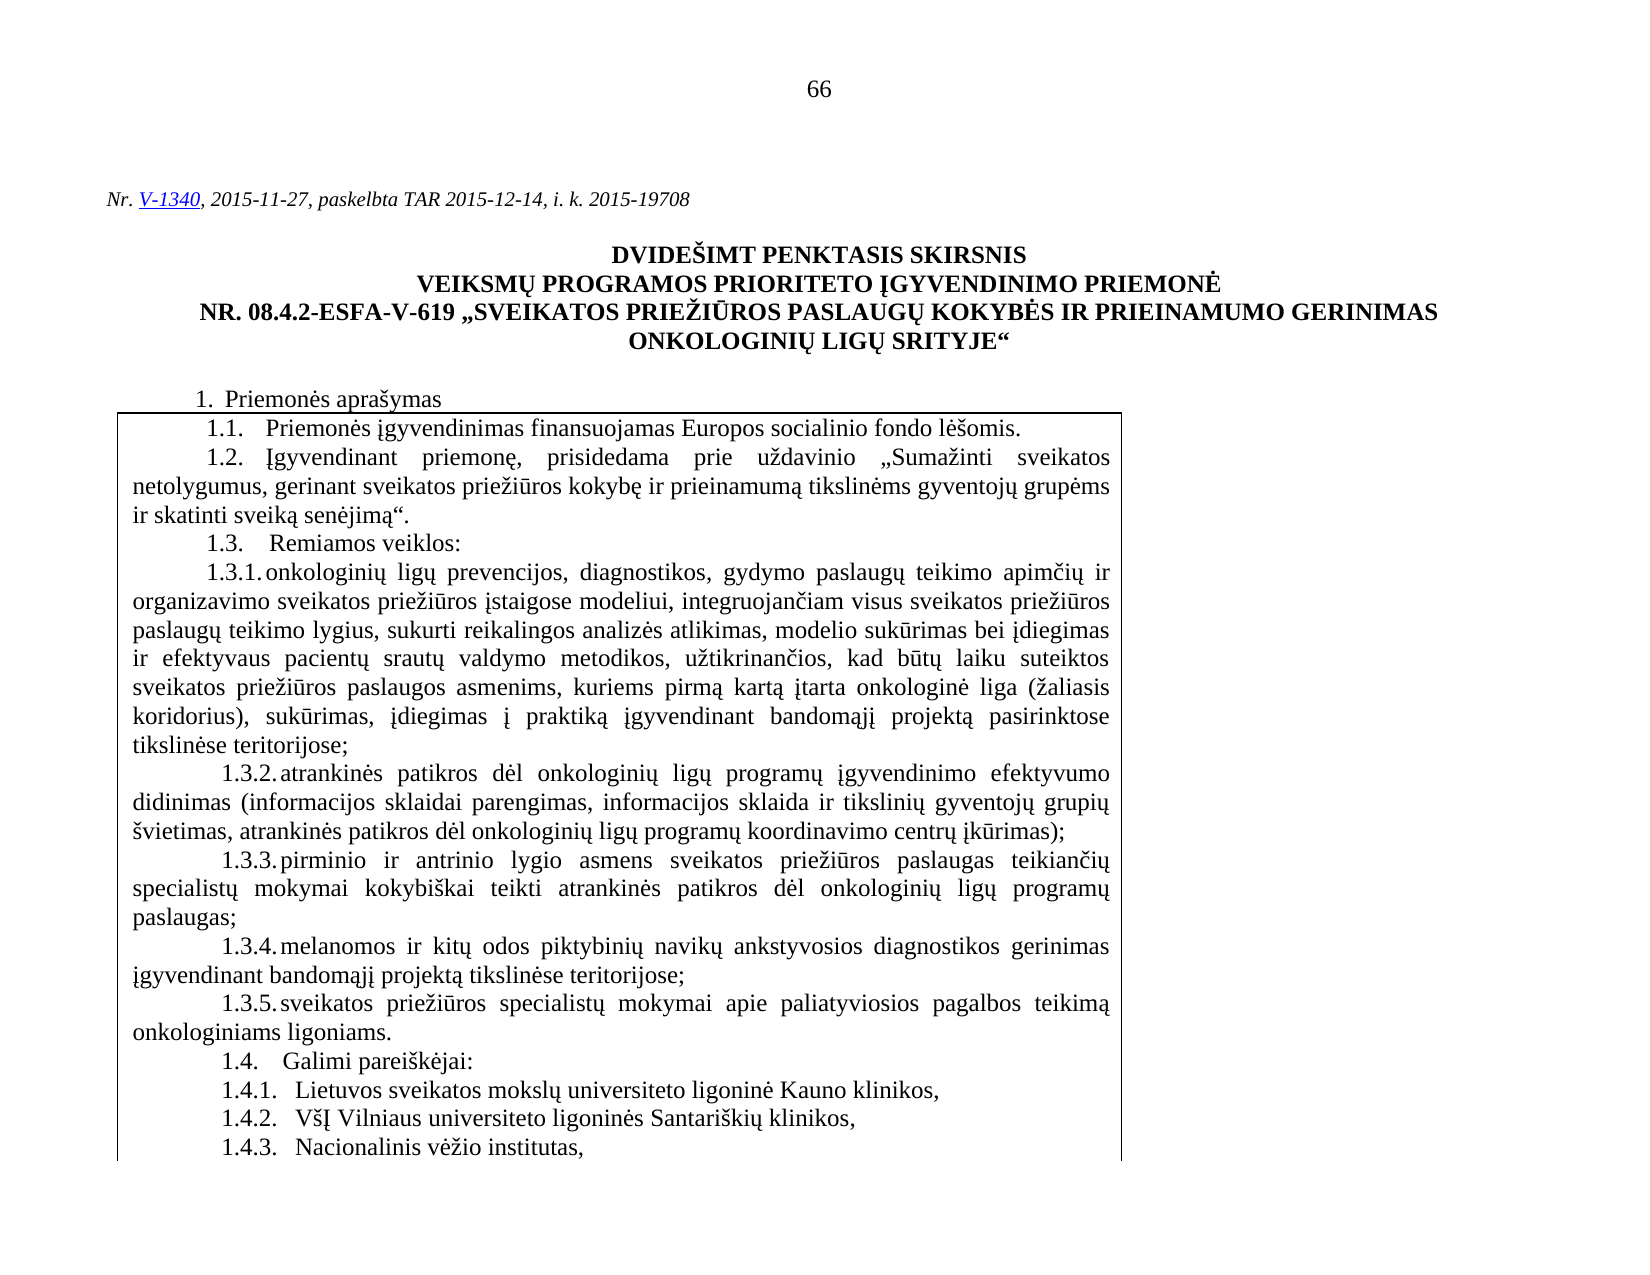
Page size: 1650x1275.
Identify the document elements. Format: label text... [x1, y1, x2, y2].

text VEIKSMŲ PROGRAMOS PRIORITETO ĮGYVENDINIMO PRIEMONĖ [106, 269, 1532, 297]
table_cell 1.4. Galimi pareiškėjai: 1.4.1. Lietuvos sveikatos mokslų universiteto ligoninė Kauno klinikos, 1.4.2. VšĮ Vilniaus universiteto ligoninės Santariškių klinikos, 1.4.3. Nacionalinis vėžio institutas, [118, 1046, 1121, 1161]
text NR. 08.4.2-ESFA-V-619 „SVEIKATOS PRIEŽIŪROS PASLAUGŲ KOKYBĖS IR PRIEINAMUMO GERINIMAS ONKOLOGINIŲ LIGŲ SRITYJE“ [106, 297, 1532, 355]
table_cell 1.2. Įgyvendinant priemonę, prisidedama prie uždavinio „Sumažinti sveikatos netolygumus, gerinant sveikatos priežiūros kokybę ir prieinamumą tikslinėms gyventojų grupėms ir skatinti sveiką senėjimą“. [118, 442, 1121, 528]
table_header 1.1. Priemonės įgyvendinimas finansuojamas Europos socialinio fondo lėšomis. [118, 414, 1121, 442]
text DVIDEŠIMT PENKTASIS SKIRSNIS [106, 240, 1532, 269]
table_cell 1.3. Remiamos veiklos: 1.3.1. onkologinių ligų prevencijos, diagnostikos, gydymo paslaugų teikimo apimčių ir organizavimo sveikatos priežiūros įstaigose modeliui, integruojančiam visus sveikatos priežiūros paslaugų teikimo lygius, sukurti reikalingos analizės atlikimas, modelio sukūrimas bei įdiegimas ir efektyvaus pacientų srautų valdymo metodikos, užtikrinančios, kad būtų laiku suteiktos sveikatos priežiūros paslaugos asmenims, kuriems pirmą kartą įtarta onkologinė liga (žaliasis koridorius), sukūrimas, įdiegimas į praktiką įgyvendinant bandomąjį projektą pasirinktose tikslinėse teritorijose; 1.3.2. atrankinės patikros dėl onkologinių ligų programų įgyvendinimo efektyvumo didinimas (informacijos sklaidai parengimas, informacijos sklaida ir tikslinių gyventojų grupių švietimas, atrankinės patikros dėl onkologinių ligų programų koordinavimo centrų įkūrimas); 1.3.3. pirminio ir antrinio lygio asmens sveikatos priežiūros paslaugas teikiančių specialistų mokymai kokybiškai teikti atrankinės patikros dėl onkologinių ligų programų paslaugas; 1.3.4. melanomos ir kitų odos piktybinių navikų ankstyvosios diagnostikos gerinimas įgyvendinant bandomąjį projektą tikslinėse teritorijose; 1.3.5. sveikatos priežiūros specialistų mokymai apie paliatyviosios pagalbos teikimą onkologiniams ligoniams. [118, 529, 1121, 1046]
text Nr. V-1340, 2015-11-27, paskelbta TAR 2015-12-14, i. k. 2015-19708 [106, 187, 1532, 211]
text 1. Priemonės aprašymas [195, 384, 1532, 412]
